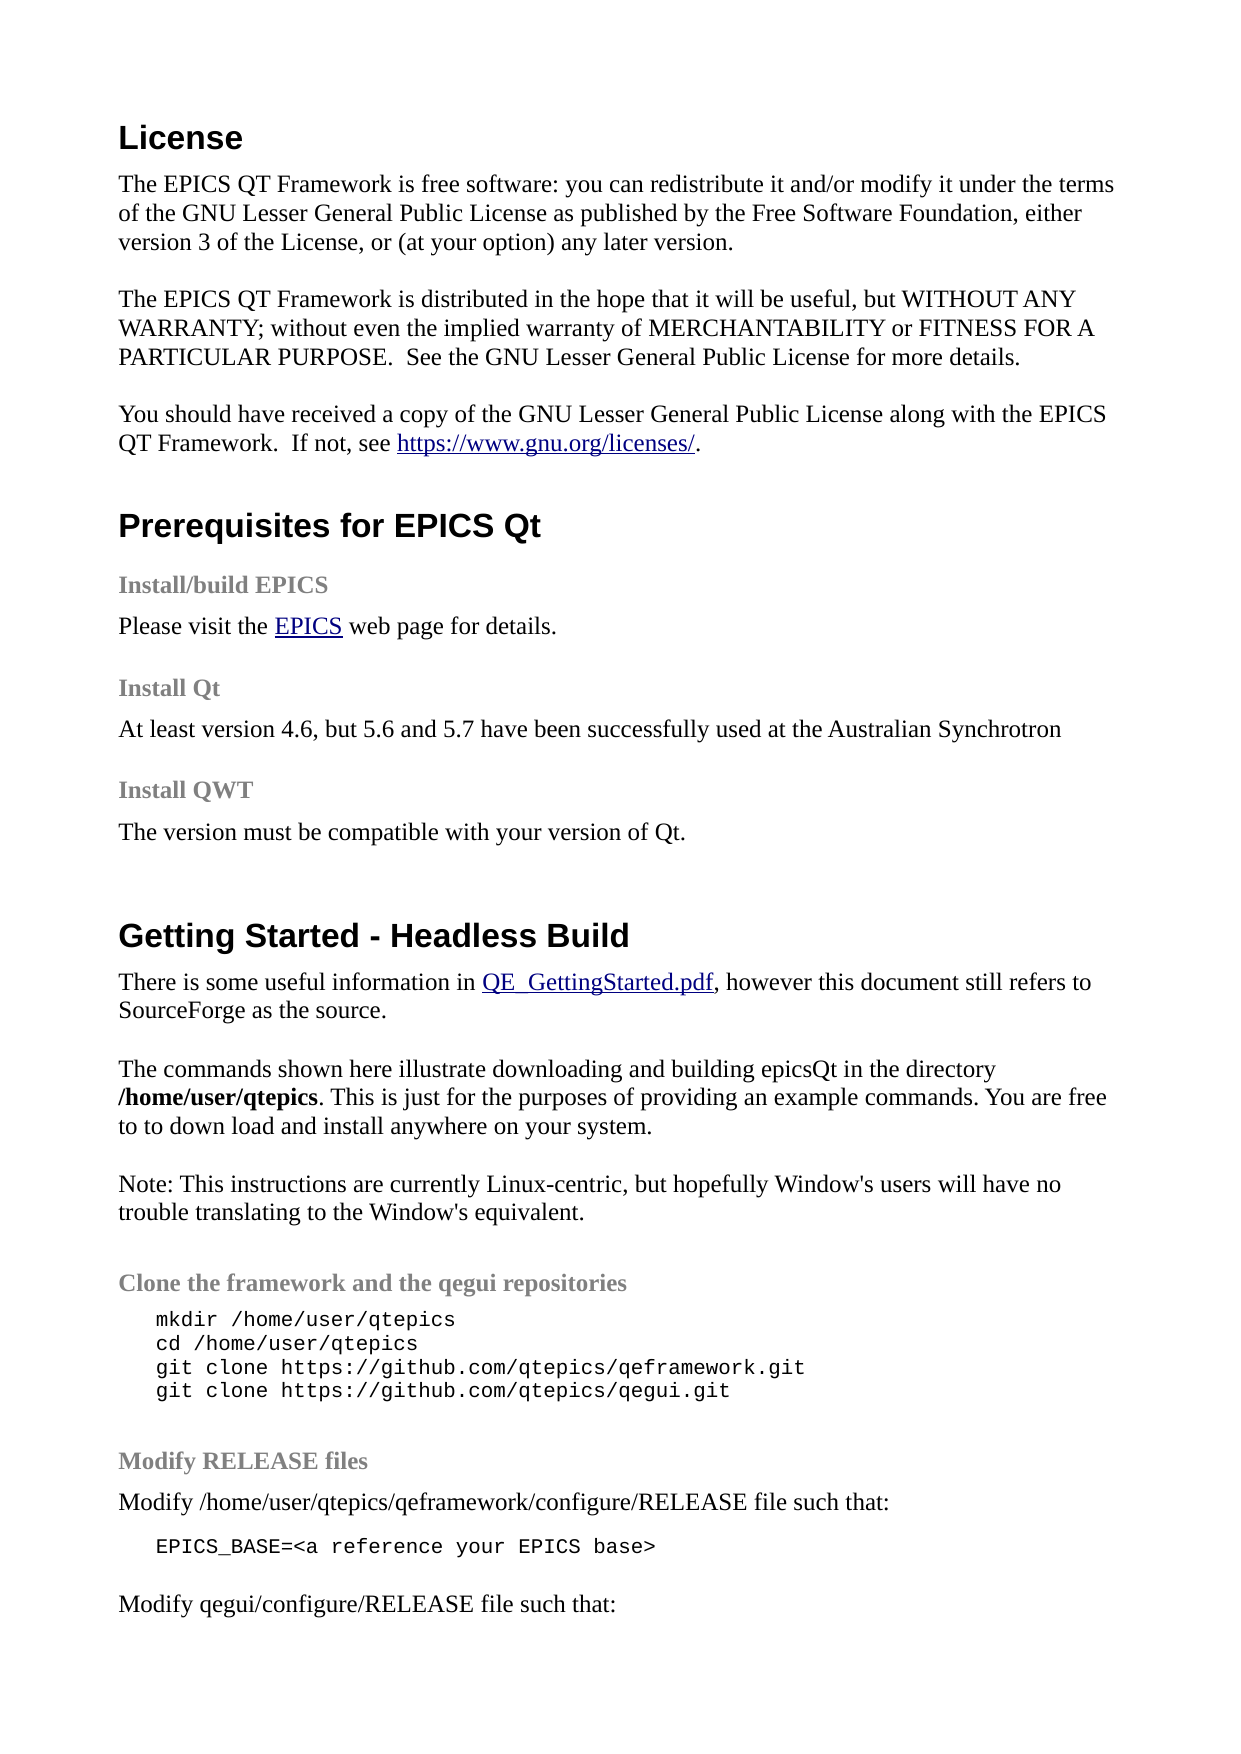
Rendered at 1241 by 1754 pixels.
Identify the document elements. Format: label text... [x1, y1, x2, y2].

text At least version 4.6, but 5.6 and 5.7 have been successfully used at the Australian Synchrotron [118, 714, 1122, 743]
text git clone https://github.com/qtepics/qegui.git [118, 1380, 1122, 1404]
subtitle Install Qt [118, 673, 1122, 702]
subtitle Modify RELEASE files [118, 1446, 1122, 1475]
subtitle Install QWT [118, 776, 1122, 804]
text Modify qegui/configure/RELEASE file such that: [118, 1589, 1122, 1618]
text EPICS_BASE=<a reference your EPICS base> [118, 1536, 1122, 1560]
text Modify /home/user/qtepics/qeframework/configure/RELEASE file such that: [118, 1487, 1122, 1516]
text mkdir /home/user/qtepics [118, 1309, 1122, 1333]
subtitle Prerequisites for EPICS Qt [118, 506, 1122, 545]
text git clone https://github.com/qtepics/qeframework.git [118, 1357, 1122, 1380]
text The version must be compatible with your version of Qt. [118, 817, 1122, 846]
text cd /home/user/qtepics [118, 1333, 1122, 1357]
text The EPICS QT Framework is free software: you can redistribute it and/or modify it under the terms of the GNU Lesser General Public License as published by the Free Software Foundation, either version 3 of the License, or (at your option) any later version. [118, 169, 1122, 256]
text You should have received a copy of the GNU Lesser General Public License along with the EPICS QT Framework. If not, see https://www.gnu.org/licenses/. [118, 399, 1122, 457]
text The commands shown here illustrate downloading and building epicsQt in the directory /home/user/qtepics. This is just for the purposes of providing an example commands. You are free to to down load and install anywhere on your system. Note: This instructions are currently Linux-centric, but hopefully Window's users will have no trouble translating to the Window's equivalent. [118, 1054, 1122, 1226]
subtitle License [118, 118, 1122, 157]
text Please visit the EPICS web page for details. [118, 611, 1122, 640]
text There is some useful information in QE_GettingStarted.pdf, however this document still refers to SourceForge as the source. [118, 967, 1122, 1024]
subtitle Getting Started - Headless Build [118, 916, 1122, 954]
subtitle Clone the framework and the qegui repositories [118, 1268, 1122, 1297]
subtitle Install/build EPICS [118, 570, 1122, 599]
text The EPICS QT Framework is distributed in the hope that it will be useful, but WITHOUT ANY WARRANTY; without even the implied warranty of MERCHANTABILITY or FITNESS FOR A PARTICULAR PURPOSE. See the GNU Lesser General Public License for more details. [118, 284, 1122, 371]
